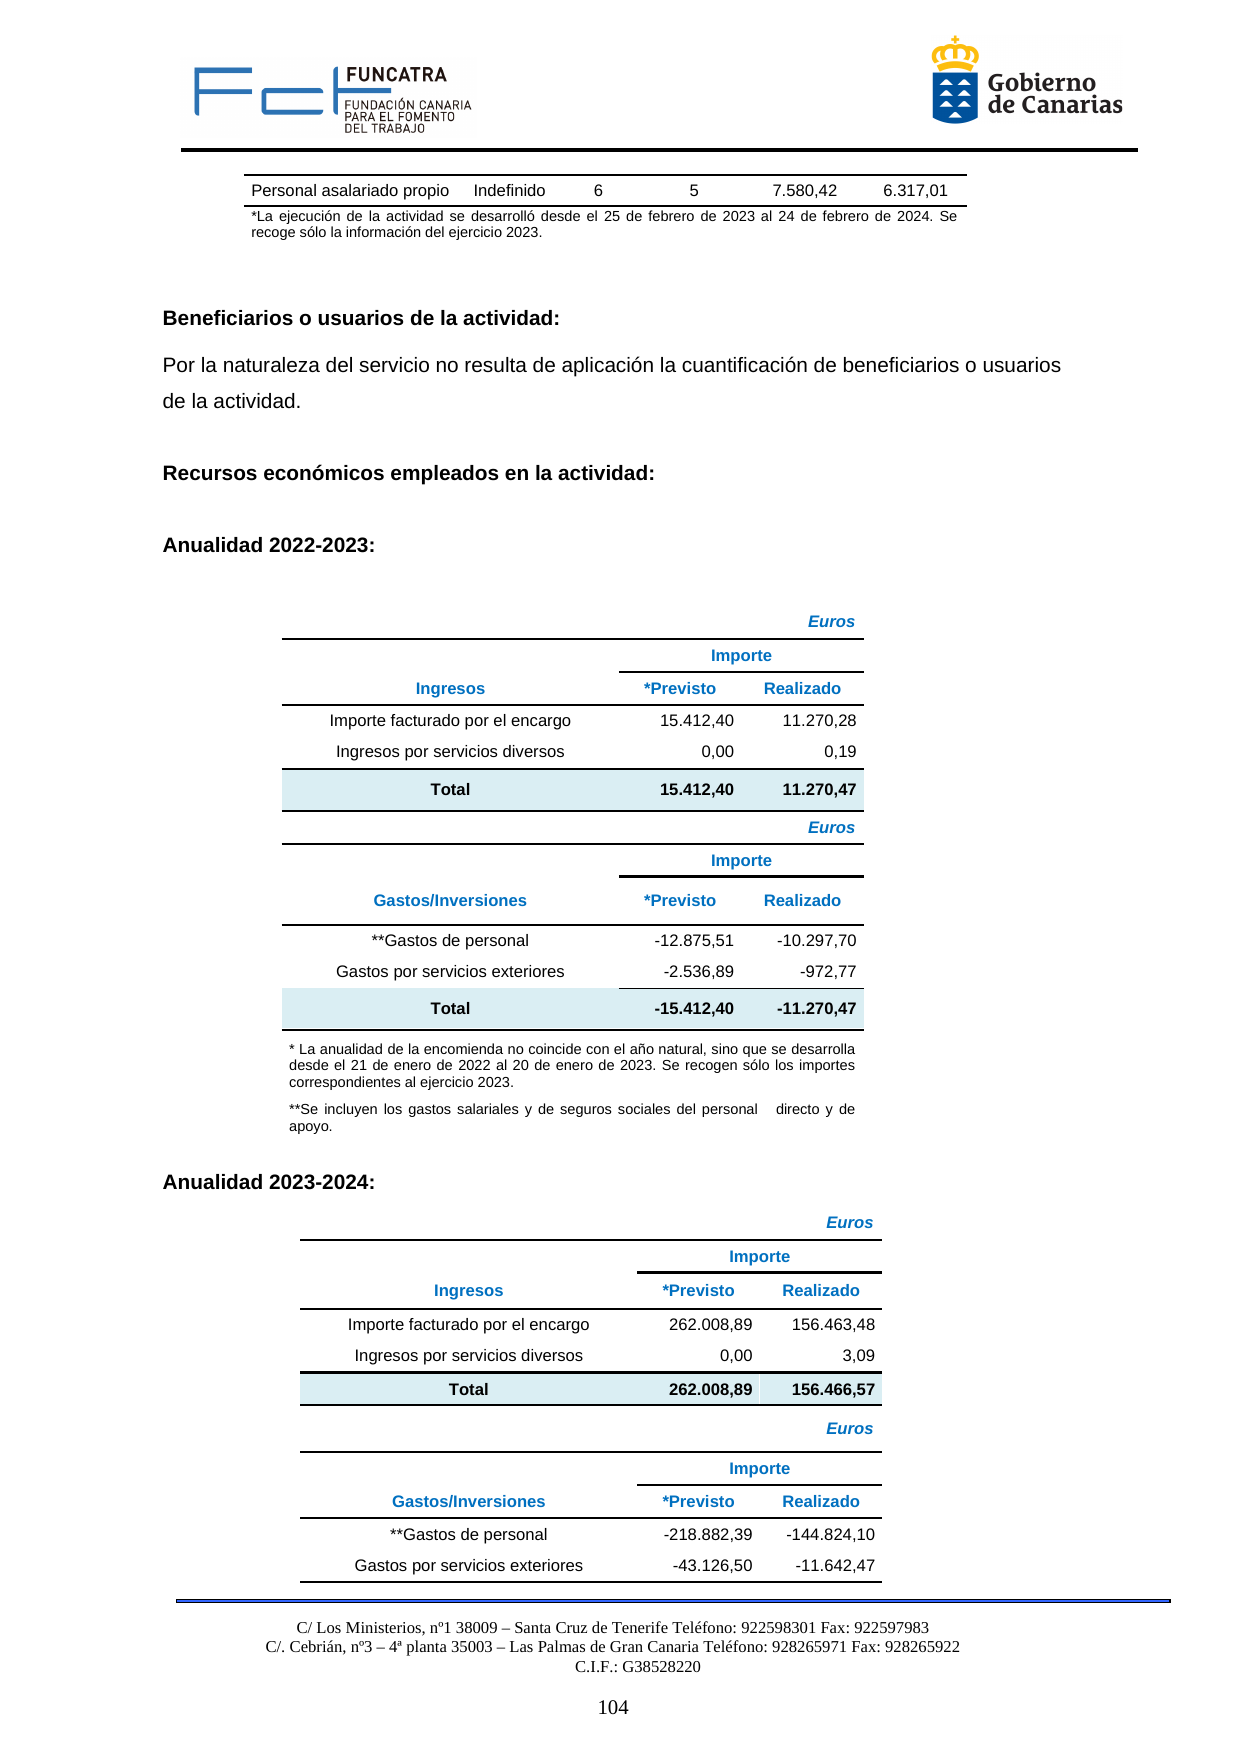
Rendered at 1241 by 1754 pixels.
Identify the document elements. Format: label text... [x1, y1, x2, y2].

table_cell Ingresos por servicios diversos [300, 1339, 637, 1371]
table_cell 0,19 [741, 735, 864, 768]
table_cell Realizado [741, 878, 864, 924]
table_cell Personal asalariado propio [244, 176, 465, 205]
table_header [637, 1206, 759, 1239]
table_cell Euros [760, 1406, 882, 1451]
table_cell Total [282, 770, 619, 810]
table_cell Euros [741, 812, 864, 843]
table_cell [282, 812, 619, 843]
table_cell -972,77 [741, 955, 864, 988]
table_cell Importe [637, 1241, 882, 1271]
table_cell *Previsto [619, 673, 741, 704]
table_cell **Gastos de personal [282, 926, 619, 955]
table_cell * La anualidad de la encomienda no coincide con el año natural, sino que se desarrolla desde el 21 de enero de 2022 al 20 de enero de 2023. Se recogen sólo los importes correspondientes al ejercicio 2023. [282, 1031, 864, 1100]
table_cell [300, 1406, 637, 1451]
table_cell 5 [642, 176, 746, 205]
table_header [282, 605, 619, 638]
picture [931, 35, 1123, 124]
table_header [619, 605, 741, 638]
table_header Euros [760, 1206, 882, 1239]
table_cell [282, 845, 619, 875]
table_cell 3,09 [760, 1339, 882, 1371]
table_cell Gastos/Inversiones [300, 1484, 637, 1517]
table_cell Ingresos [300, 1271, 637, 1307]
table_cell -15.412,40 [619, 989, 741, 1028]
table_cell 7.580,42 [746, 176, 864, 205]
text Anualidad 2023-2024: [162, 1170, 1063, 1194]
table_cell *Previsto [619, 878, 741, 924]
table_cell 11.270,28 [741, 706, 864, 735]
table_cell -10.297,70 [741, 926, 864, 955]
table_cell **Gastos de personal [300, 1519, 637, 1549]
table_cell Gastos por servicios exteriores [300, 1550, 637, 1581]
table_cell [244, 241, 967, 257]
text Recursos económicos empleados en la actividad: [162, 461, 1063, 485]
table_cell [300, 1453, 637, 1484]
text Anualidad 2022-2023: [162, 533, 1063, 557]
table_cell -12.875,51 [619, 926, 741, 955]
table_cell 15.412,40 [619, 770, 741, 810]
table_cell Gastos/Inversiones [282, 875, 619, 924]
table_cell *La ejecución de la actividad se desarrolló desde el 25 de febrero de 2023 al 24 de febrero de 2024. Se recoge sólo la información del ejercicio 2023. [244, 207, 967, 241]
table_cell 11.270,47 [741, 770, 864, 810]
table_cell Importe facturado por el encargo [300, 1310, 637, 1339]
table_cell -144.824,10 [760, 1519, 882, 1549]
table_cell *Previsto [637, 1486, 759, 1517]
table_cell -2.536,89 [619, 955, 741, 988]
table_cell Importe [619, 845, 864, 875]
table_cell 6.317,01 [864, 176, 967, 205]
table_cell -43.126,50 [637, 1550, 759, 1581]
table_cell -218.882,39 [637, 1519, 759, 1549]
table_cell 0,00 [619, 735, 741, 768]
table_cell **Se incluyen los gastos salariales y de seguros sociales del personal directo y de apoyo. [282, 1100, 864, 1134]
table_cell 156.466,57 [760, 1374, 882, 1404]
table_cell 0,00 [637, 1339, 759, 1371]
table_cell Total [300, 1374, 637, 1404]
table_cell Ingresos por servicios diversos [282, 735, 619, 768]
table_cell *Previsto [637, 1274, 759, 1307]
table_cell 262.008,89 [637, 1310, 759, 1339]
text Beneficiarios o usuarios de la actividad: [162, 305, 1063, 329]
table_cell [637, 1406, 759, 1451]
table_cell -11.642,47 [760, 1550, 882, 1581]
table_cell 6 [554, 176, 642, 205]
table_cell Importe [637, 1453, 882, 1484]
table_cell 15.412,40 [619, 706, 741, 735]
table_cell Realizado [741, 673, 864, 704]
table_cell Ingresos [282, 671, 619, 704]
table_cell Indefinido [465, 176, 554, 205]
table_cell [282, 640, 619, 671]
table_cell Gastos por servicios exteriores [282, 955, 619, 988]
table_cell Realizado [760, 1274, 882, 1307]
picture [180, 57, 477, 138]
table_cell Total [282, 988, 619, 1028]
table_cell Importe facturado por el encargo [282, 706, 619, 735]
table_cell [619, 812, 741, 843]
table_cell Importe [619, 640, 864, 671]
table_header [300, 1206, 637, 1239]
table_cell -11.270,47 [741, 989, 864, 1028]
table_cell Realizado [760, 1486, 882, 1517]
table_cell 156.463,48 [760, 1310, 882, 1339]
table_cell 262.008,89 [637, 1374, 759, 1404]
table_header Euros [741, 605, 864, 638]
table_cell [300, 1241, 637, 1271]
text Por la naturaleza del servicio no resulta de aplicación la cuantificación de beneficiarios o usuarios de la actividad. [162, 353, 1063, 413]
